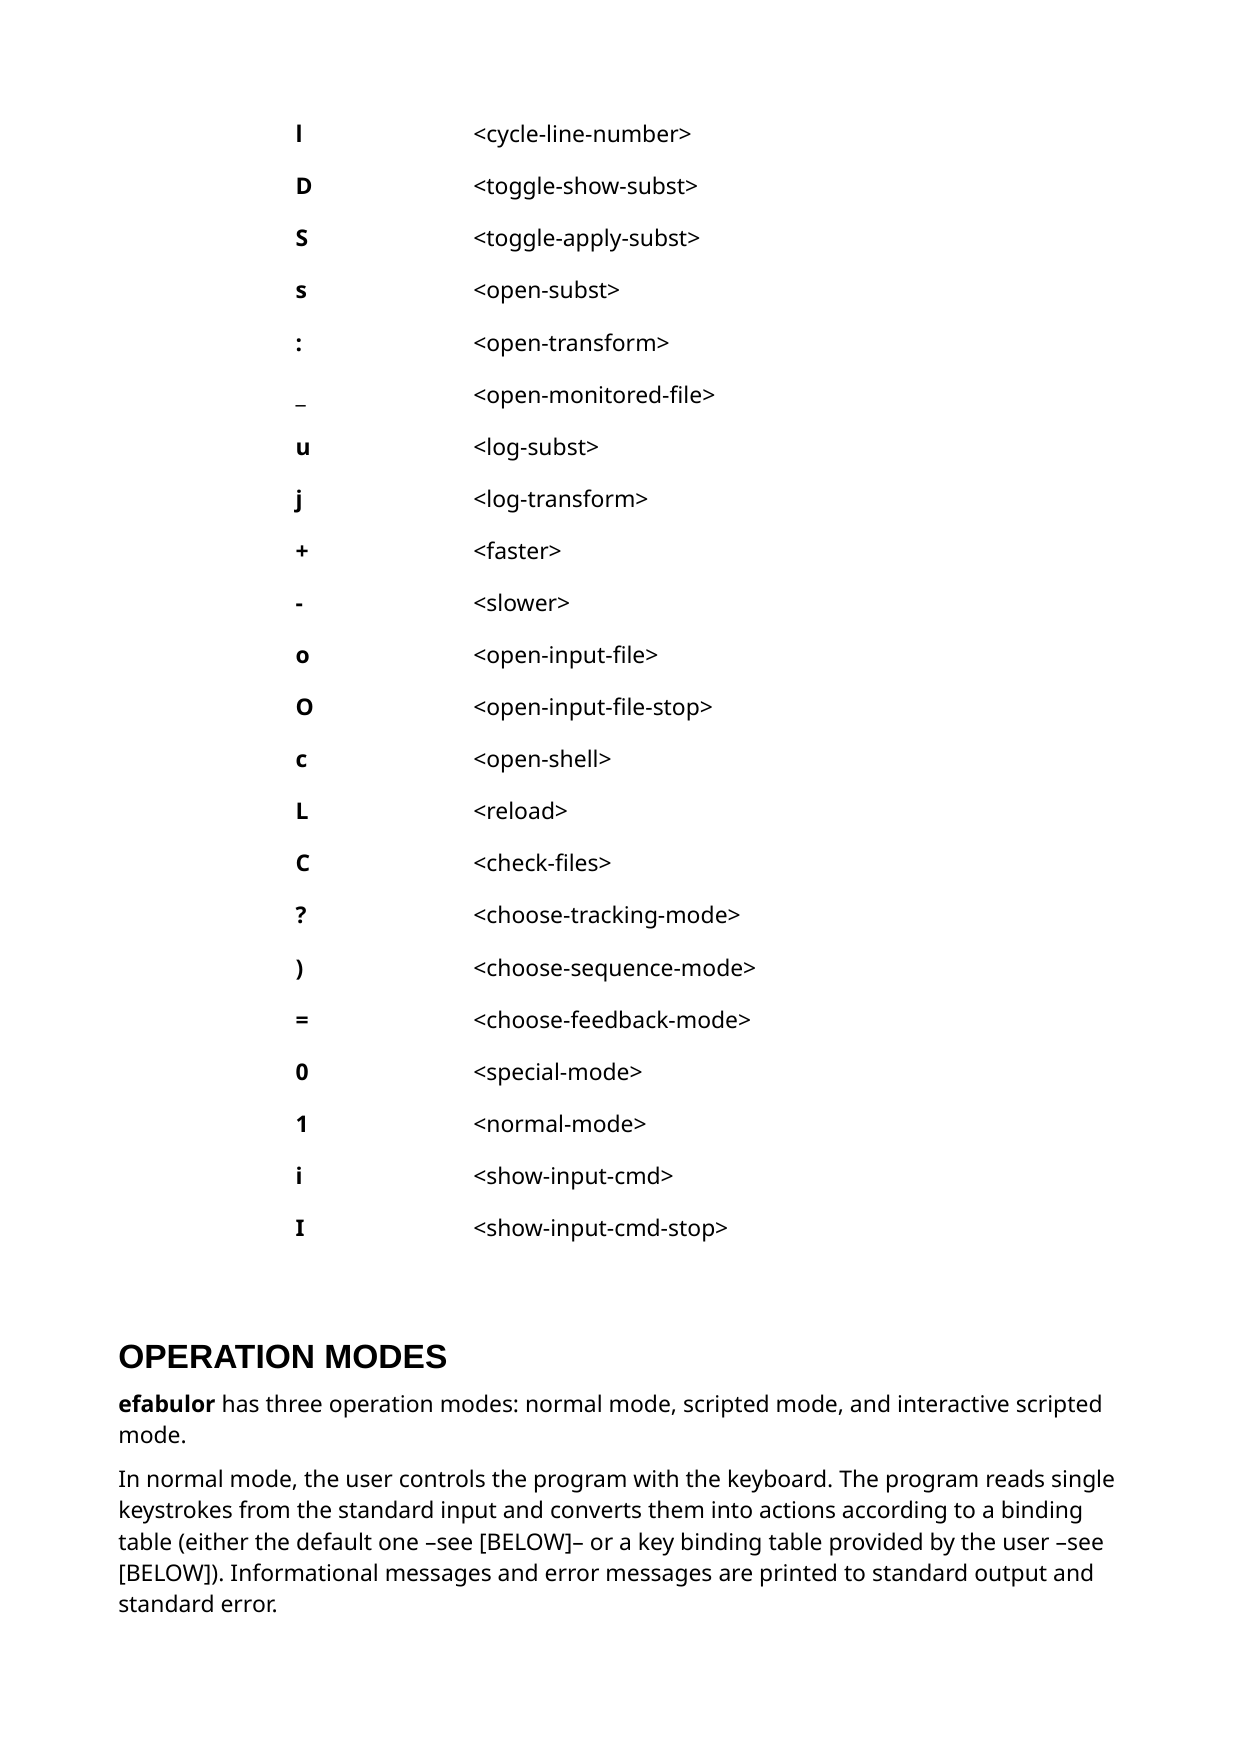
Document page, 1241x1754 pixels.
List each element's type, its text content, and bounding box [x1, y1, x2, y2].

subtitle OPERATION MODES [118, 1337, 1122, 1376]
text In normal mode, the user controls the program with the keyboard. The program reads single keystrokes from the standard input and converts them into actions according to a binding table (either the default one –see [BELOW]– or a key binding table provided by the user –see [BELOW]). Informational messages and error messages are printed to standard output and standard error. [118, 1463, 1122, 1619]
text o <open-input-file> [118, 639, 1122, 670]
text : <open-transform> [118, 326, 1122, 358]
text = <choose-feedback-mode> [118, 1003, 1122, 1035]
text C <check-files> [118, 847, 1122, 878]
text ? <choose-tracking-mode> [118, 899, 1122, 931]
text 1 <normal-mode> [118, 1108, 1122, 1139]
text D <toggle-show-subst> [118, 170, 1122, 201]
text ) <choose-sequence-mode> [118, 951, 1122, 983]
text L <reload> [118, 795, 1122, 826]
text S <toggle-apply-subst> [118, 222, 1122, 253]
text s <open-subst> [118, 274, 1122, 306]
text + <faster> [118, 535, 1122, 566]
text O <open-input-file-stop> [118, 691, 1122, 722]
text I <show-input-cmd-stop> [118, 1212, 1122, 1243]
text l <cycle-line-number> [118, 118, 1122, 149]
text j <log-transform> [118, 483, 1122, 514]
text u <log-subst> [118, 431, 1122, 462]
text _ <open-monitored-file> [118, 378, 1122, 410]
text - <slower> [118, 587, 1122, 618]
text 0 <special-mode> [118, 1056, 1122, 1087]
text efabulor has three operation modes: normal mode, scripted mode, and interactive scripted mode. [118, 1388, 1122, 1451]
text c <open-shell> [118, 743, 1122, 774]
text i <show-input-cmd> [118, 1160, 1122, 1191]
